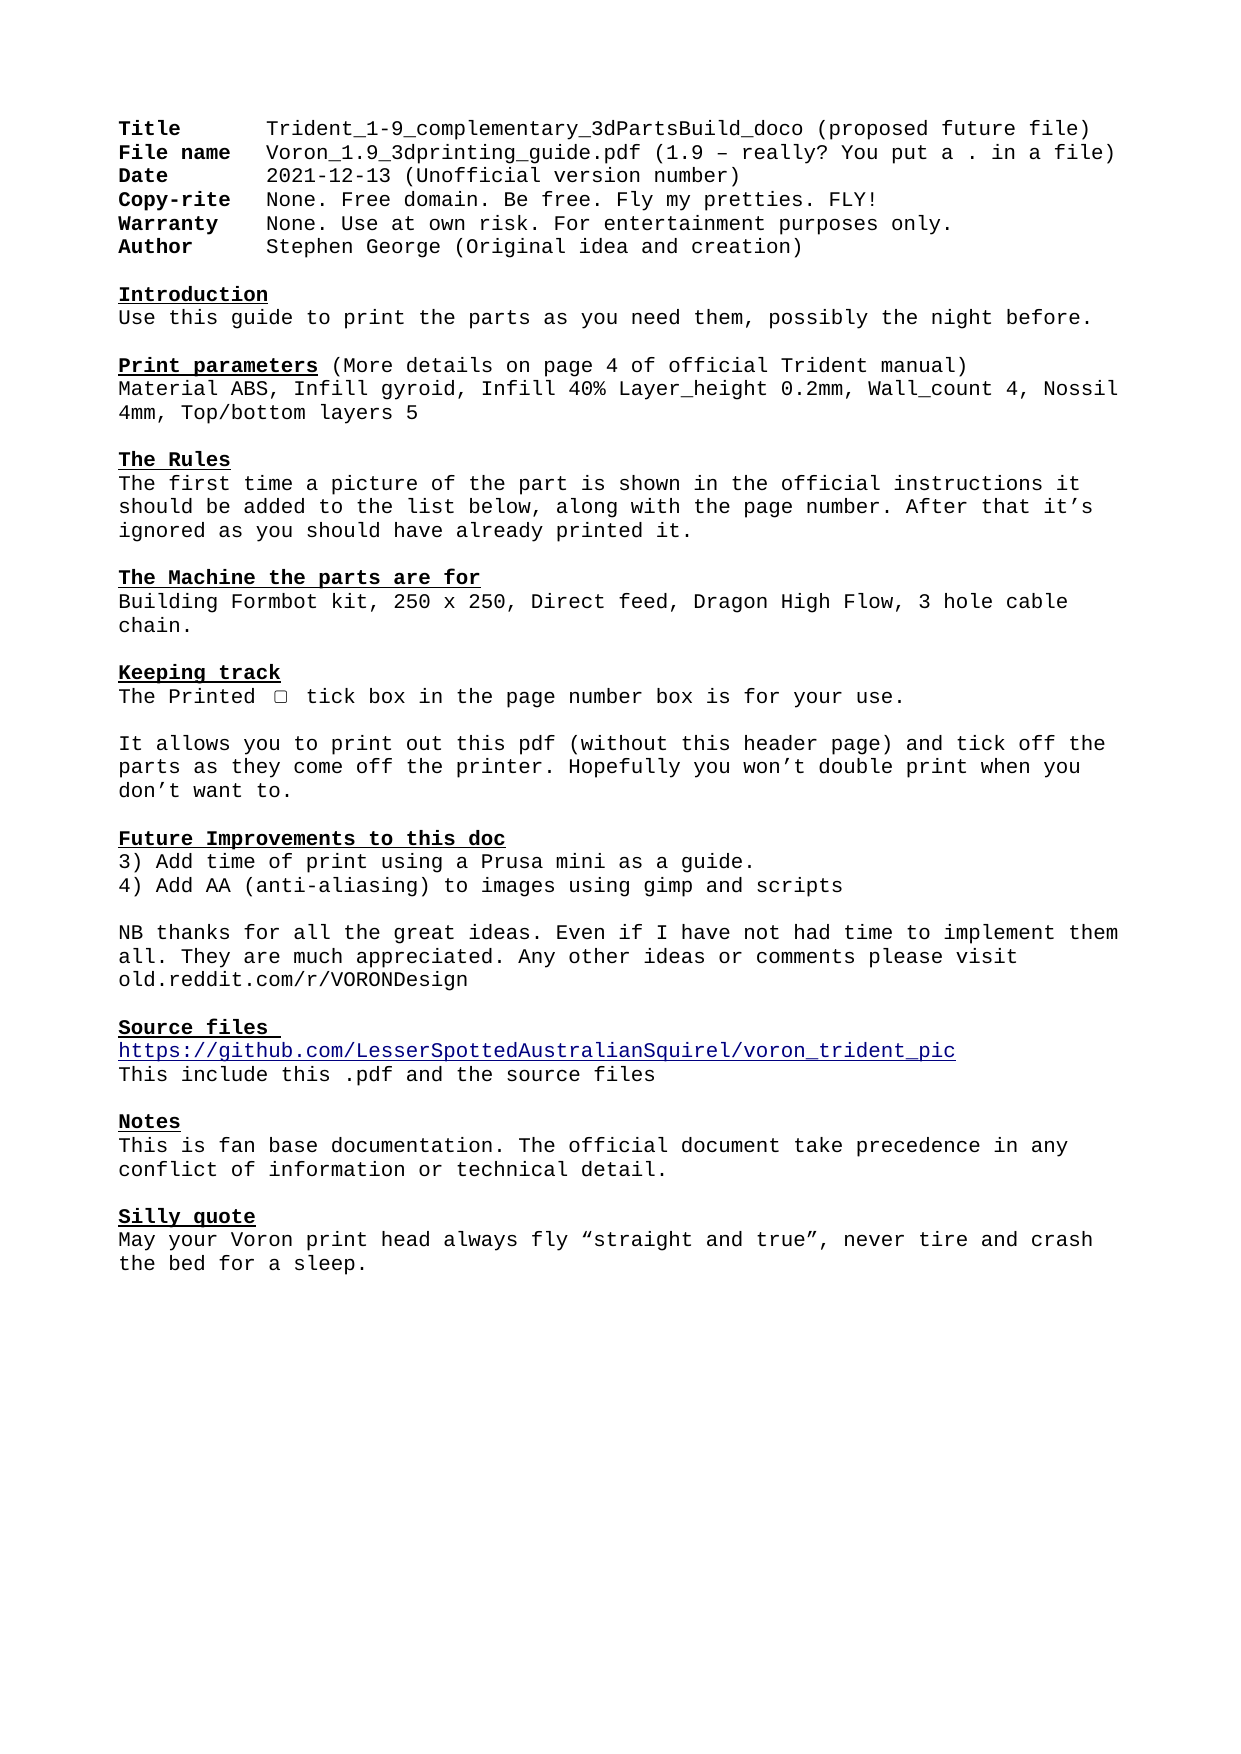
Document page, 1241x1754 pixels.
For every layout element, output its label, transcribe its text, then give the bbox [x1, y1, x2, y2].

text This is fan base documentation. The official document take precedence in any conflict of information or technical detail. [118, 1135, 1122, 1182]
text Silly quote [118, 1206, 1122, 1229]
text The Printed ▢ tick box in the page number box is for your use. [118, 686, 1122, 709]
text Title Trident_1-9_complementary_3dPartsBuild_doco (proposed future file) [118, 118, 1122, 142]
text Use this guide to print the parts as you need them, possibly the night before. [118, 307, 1122, 331]
text This include this .pdf and the source files [118, 1064, 1122, 1088]
text Keeping track [118, 662, 1122, 686]
text Introduction [118, 284, 1122, 307]
text May your Voron print head always fly “straight and true”, never tire and crash the bed for a sleep. [118, 1229, 1122, 1277]
text The Rules [118, 449, 1122, 473]
text Date 2021-12-13 (Unofficial version number) [118, 165, 1122, 189]
text 3) Add time of print using a Prusa mini as a guide. [118, 851, 1122, 875]
text Author Stephen George (Original idea and creation) [118, 236, 1122, 260]
text https://github.com/LesserSpottedAustralianSquirel/voron_trident_pic [118, 1040, 1122, 1064]
text Copy-rite None. Free domain. Be free. Fly my pretties. FLY! [118, 189, 1122, 213]
text File name Voron_1.9_3dprinting_guide.pdf (1.9 – really? You put a . in a file) [118, 142, 1122, 165]
text NB thanks for all the great ideas. Even if I have not had time to implement them all. They are much appreciated. Any other ideas or comments please visit old.reddit.com/r/VORONDesign [118, 922, 1122, 993]
text It allows you to print out this pdf (without this header page) and tick off the parts as they come off the printer. Hopefully you won’t double print when you don’t want to. [118, 733, 1122, 804]
text Source files [118, 1017, 1122, 1040]
text 4) Add AA (anti-aliasing) to images using gimp and scripts [118, 875, 1122, 898]
text Future Improvements to this doc [118, 827, 1122, 851]
text The first time a picture of the part is shown in the official instructions it should be added to the list below, along with the page number. After that it’s ignored as you should have already printed it. [118, 473, 1122, 544]
text Notes [118, 1111, 1122, 1135]
text Print parameters (More details on page 4 of official Trident manual) [118, 354, 1122, 378]
text Material ABS, Infill gyroid, Infill 40% Layer_height 0.2mm, Wall_count 4, Nossil 4mm, Top/bottom layers 5 [118, 378, 1122, 426]
text Building Formbot kit, 250 x 250, Direct feed, Dragon High Flow, 3 hole cable chain. [118, 591, 1122, 638]
text Warranty None. Use at own risk. For entertainment purposes only. [118, 213, 1122, 236]
text The Machine the parts are for [118, 567, 1122, 591]
